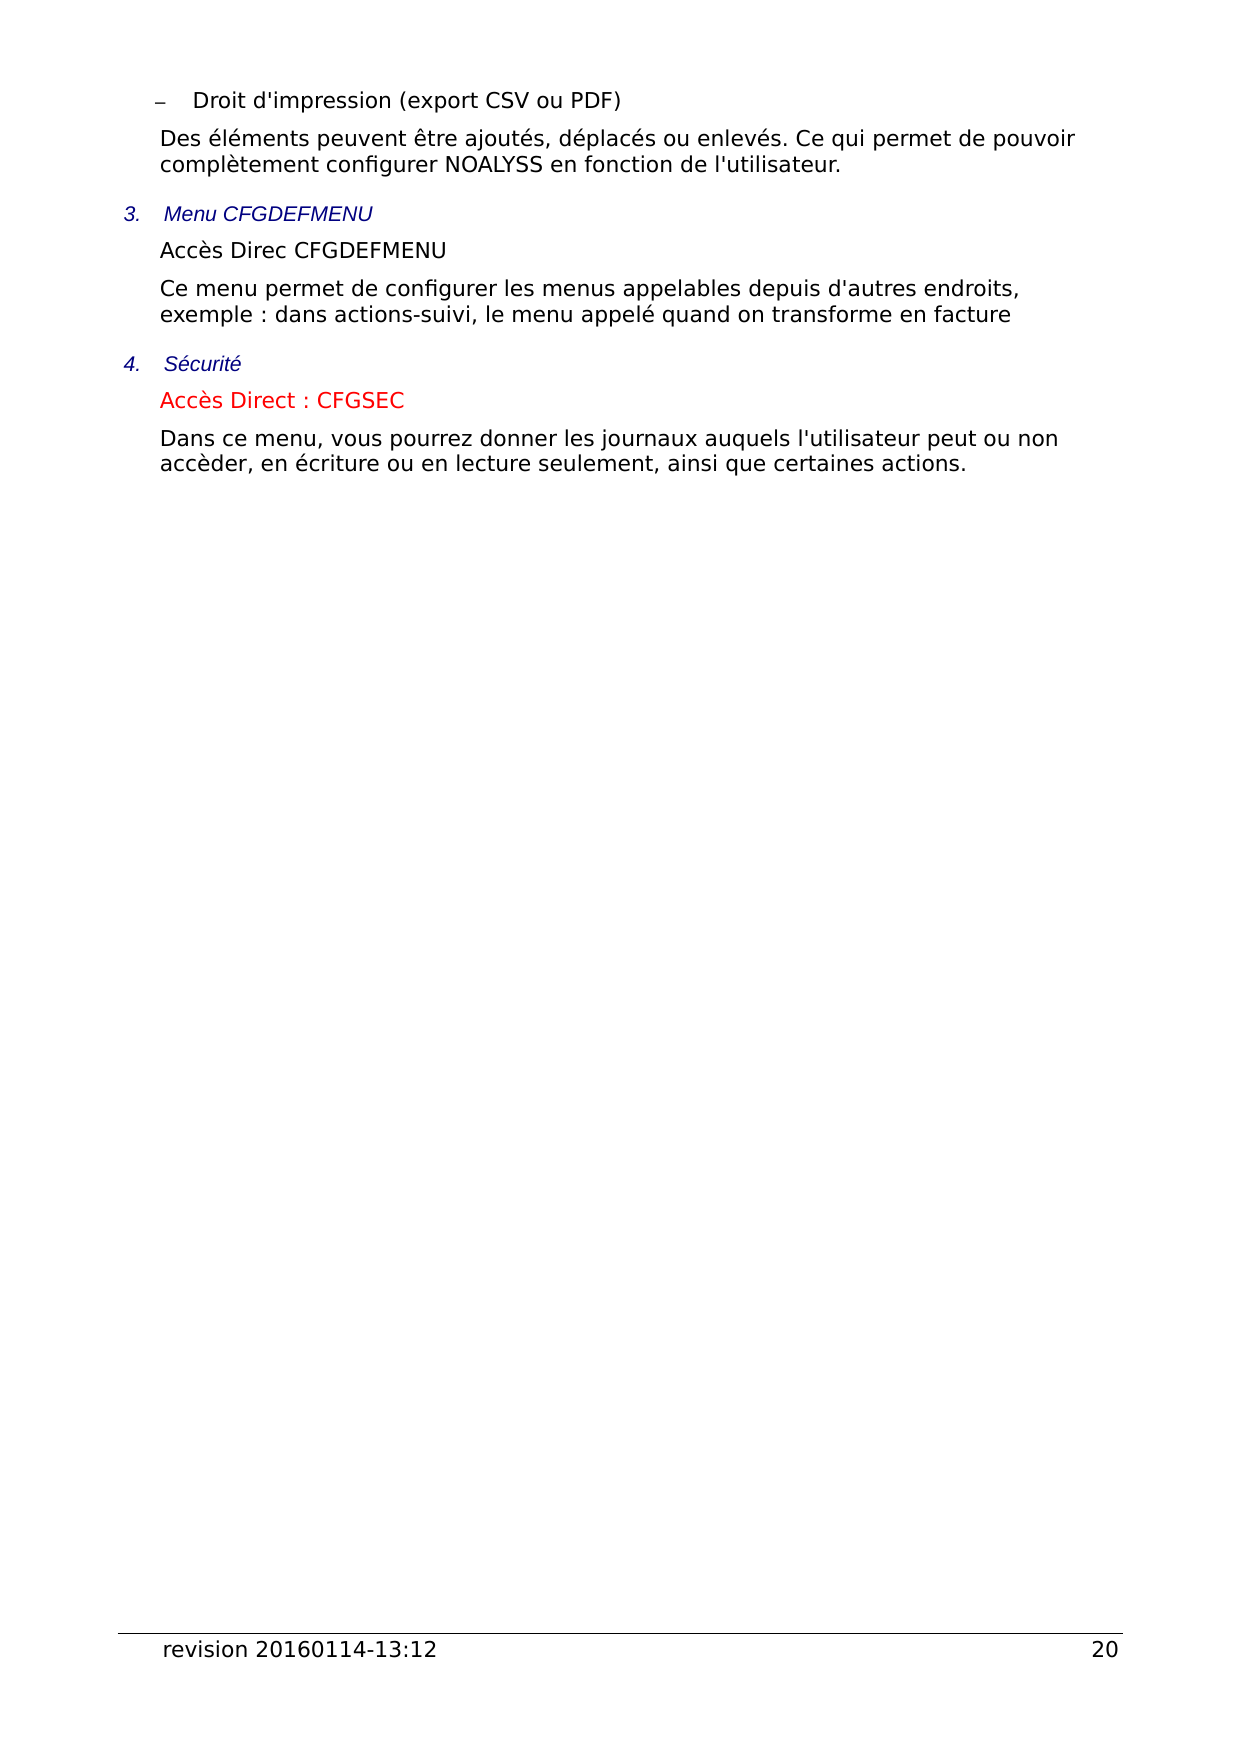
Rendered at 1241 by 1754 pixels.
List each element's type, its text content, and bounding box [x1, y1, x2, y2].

subtitle Sécurité [117, 351, 1123, 376]
subtitle Menu CFGDEFMENU [117, 202, 1123, 226]
text Ce menu permet de configurer les menus appelables depuis d'autres endroits, exemple : dans actions-suivi, le menu appelé quand on transforme en facture [159, 276, 1123, 327]
text Des éléments peuvent être ajoutés, déplacés ou enlevés. Ce qui permet de pouvoir complètement configurer NOALYSS en fonction de l'utilisateur. [159, 127, 1123, 178]
text Accès Direct : CFGSEC [159, 388, 1123, 413]
text Dans ce menu, vous pourrez donner les journaux auquels l'utilisateur peut ou non accèder, en écriture ou en lecture seulement, ainsi que certaines actions. [159, 426, 1123, 477]
text Accès Direc CFGDEFMENU [159, 238, 1123, 264]
list Droit d'impression (export CSV ou PDF) [155, 88, 1123, 114]
